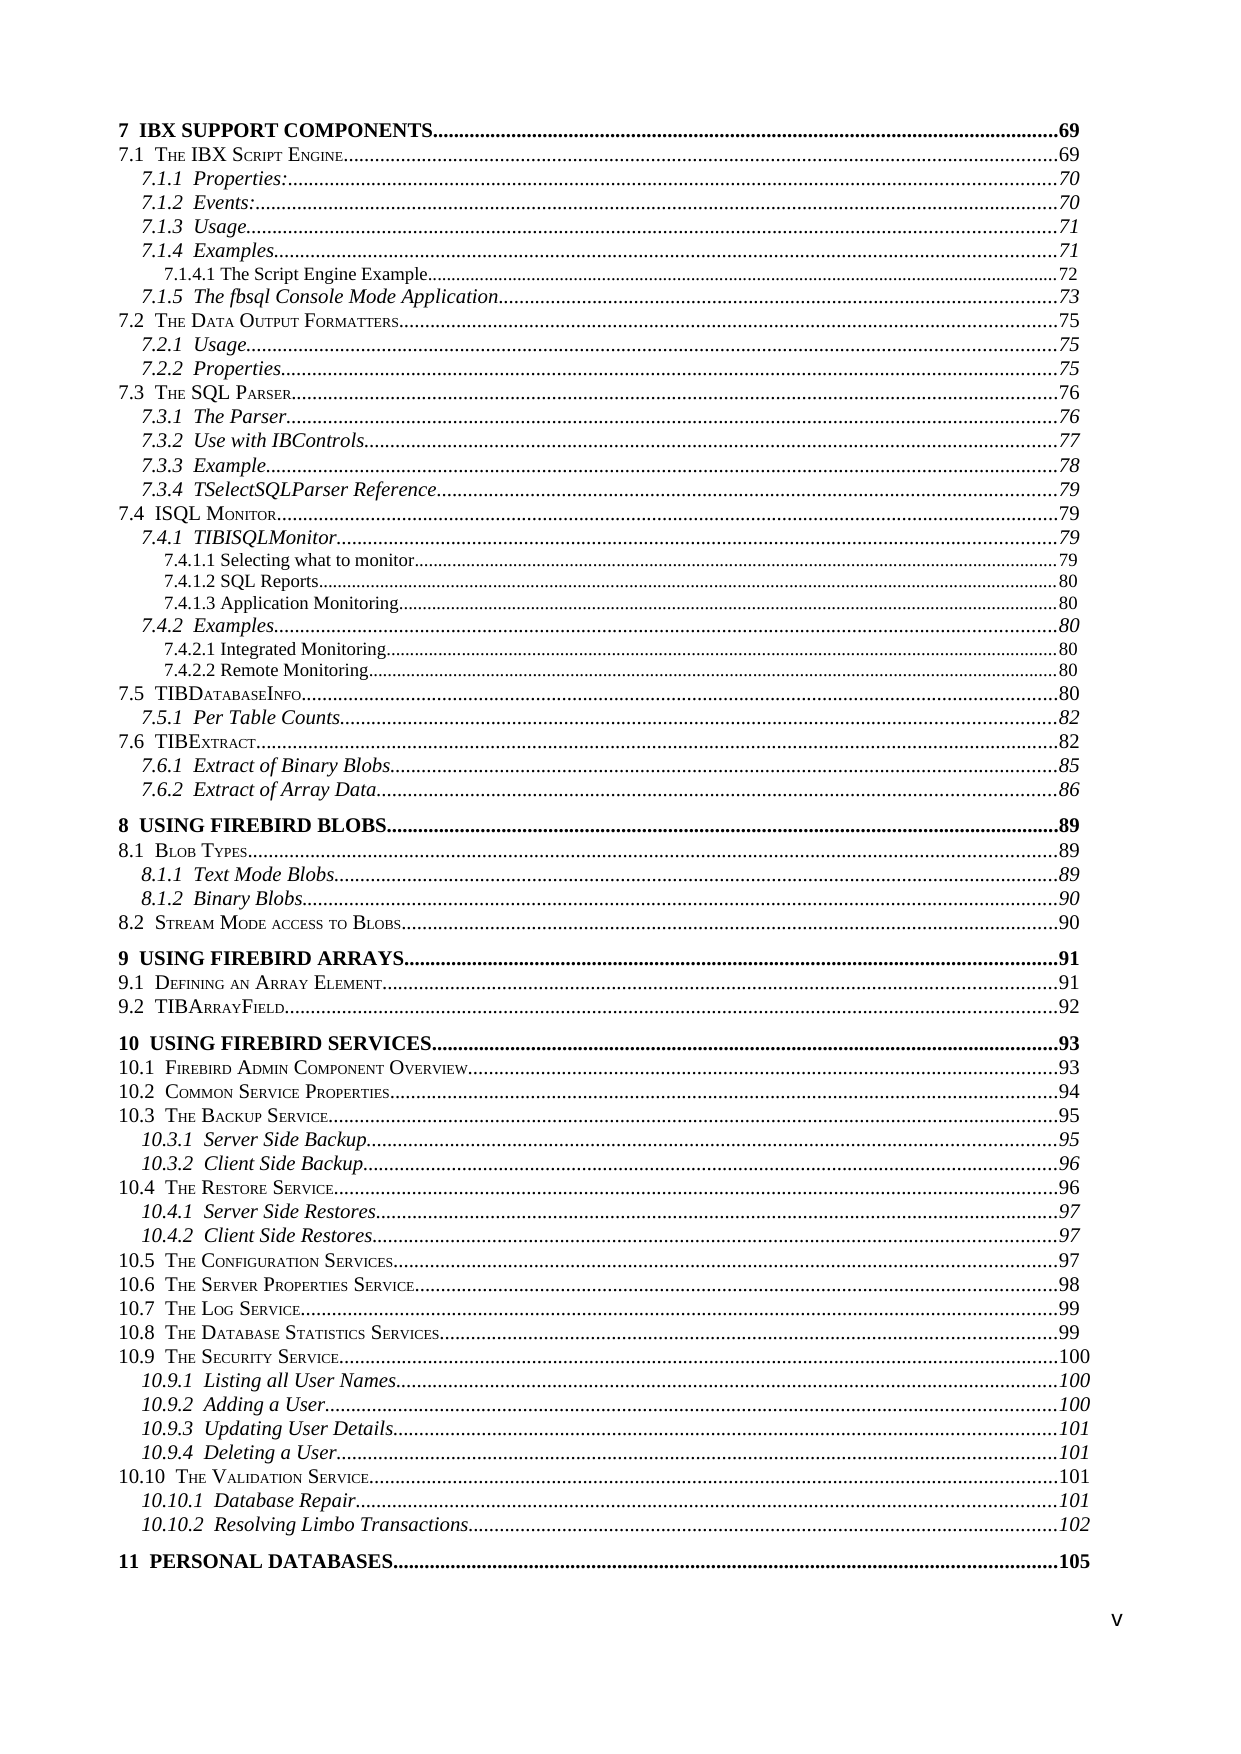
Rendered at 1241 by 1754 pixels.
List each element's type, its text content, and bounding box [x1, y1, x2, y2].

text 7.1.5 The fbsql Console Mode Application 73 [141, 284, 1122, 308]
text 10.3 The Backup Service 95 [118, 1103, 1122, 1127]
text 7.1.1 Properties: 70 [141, 166, 1122, 190]
text 7.3.2 Use with IBControls 77 [141, 428, 1122, 452]
text 10.9 The Security Service 100 [118, 1344, 1122, 1368]
text 9.2 TIBArrayField 92 [118, 994, 1122, 1018]
text 7.4.1.2 SQL Reports 80 [164, 570, 1122, 592]
text 8.1 Blob Types 89 [118, 837, 1122, 862]
text 7.2.1 Usage 75 [141, 332, 1122, 356]
text 7.5.1 Per Table Counts 82 [141, 705, 1122, 729]
text 10.4 The Restore Service 96 [118, 1175, 1122, 1199]
text 11 Personal Databases 105 [118, 1549, 1122, 1573]
text 10.10.1 Database Repair 101 [141, 1488, 1122, 1512]
text 10.3.2 Client Side Backup 96 [141, 1151, 1122, 1175]
text 7.1.2 Events: 70 [141, 190, 1122, 214]
text 7.4.2.1 Integrated Monitoring 80 [164, 637, 1122, 659]
text 9 Using Firebird Arrays 91 [118, 946, 1122, 970]
text 7.1.3 Usage 71 [141, 214, 1122, 238]
text 7.4 ISQL Monitor 79 [118, 501, 1122, 525]
text 7.4.1 TIBISQLMonitor 79 [141, 525, 1122, 549]
text 7.3.1 The Parser 76 [141, 404, 1122, 428]
text 8.1.1 Text Mode Blobs 89 [141, 862, 1122, 886]
text 10.4.1 Server Side Restores 97 [141, 1199, 1122, 1223]
text 10.9.1 Listing all User Names 100 [141, 1368, 1122, 1392]
text 10 Using Firebird Services 93 [118, 1031, 1122, 1055]
text 8.1.2 Binary Blobs 90 [141, 886, 1122, 910]
text 8 Using Firebird Blobs 89 [118, 813, 1122, 837]
text 7.1 The IBX Script Engine 69 [118, 142, 1122, 166]
text 7.5 TIBDatabaseInfo 80 [118, 681, 1122, 705]
text 7 IBX Support Components 69 [118, 118, 1122, 142]
text 7.3.3 Example 78 [141, 452, 1122, 477]
text 10.6 The Server Properties Service 98 [118, 1272, 1122, 1296]
text 7.4.1.3 Application Monitoring 80 [164, 592, 1122, 613]
text 7.1.4.1 The Script Engine Example 72 [164, 262, 1122, 284]
text 7.6 TIBExtract 82 [118, 729, 1122, 753]
text 7.4.2 Examples 80 [141, 613, 1122, 637]
text 7.2 The Data Output Formatters 75 [118, 308, 1122, 332]
text 10.5 The Configuration Services 97 [118, 1247, 1122, 1272]
text 10.9.4 Deleting a User 101 [141, 1440, 1122, 1464]
text 7.1.4 Examples 71 [141, 238, 1122, 262]
text 7.6.2 Extract of Array Data 86 [141, 777, 1122, 801]
text 7.3.4 TSelectSQLParser Reference 79 [141, 477, 1122, 501]
text 10.9.3 Updating User Details 101 [141, 1416, 1122, 1440]
text 7.2.2 Properties 75 [141, 356, 1122, 380]
text 7.6.1 Extract of Binary Blobs 85 [141, 753, 1122, 777]
text 7.4.1.1 Selecting what to monitor 79 [164, 549, 1122, 570]
text 10.7 The Log Service 99 [118, 1296, 1122, 1320]
text 7.4.2.2 Remote Monitoring 80 [164, 659, 1122, 681]
text 10.2 Common Service Properties 94 [118, 1079, 1122, 1103]
text 10.8 The Database Statistics Services 99 [118, 1320, 1122, 1344]
text 10.4.2 Client Side Restores 97 [141, 1223, 1122, 1247]
text 10.10.2 Resolving Limbo Transactions 102 [141, 1512, 1122, 1536]
text 9.1 Defining an Array Element 91 [118, 970, 1122, 994]
text 10.3.1 Server Side Backup 95 [141, 1127, 1122, 1151]
text 7.3 The SQL Parser 76 [118, 380, 1122, 404]
text 10.9.2 Adding a User 100 [141, 1392, 1122, 1416]
text 8.2 Stream Mode access to Blobs 90 [118, 910, 1122, 934]
text 10.1 Firebird Admin Component Overview 93 [118, 1055, 1122, 1079]
text 10.10 The Validation Service 101 [118, 1464, 1122, 1488]
